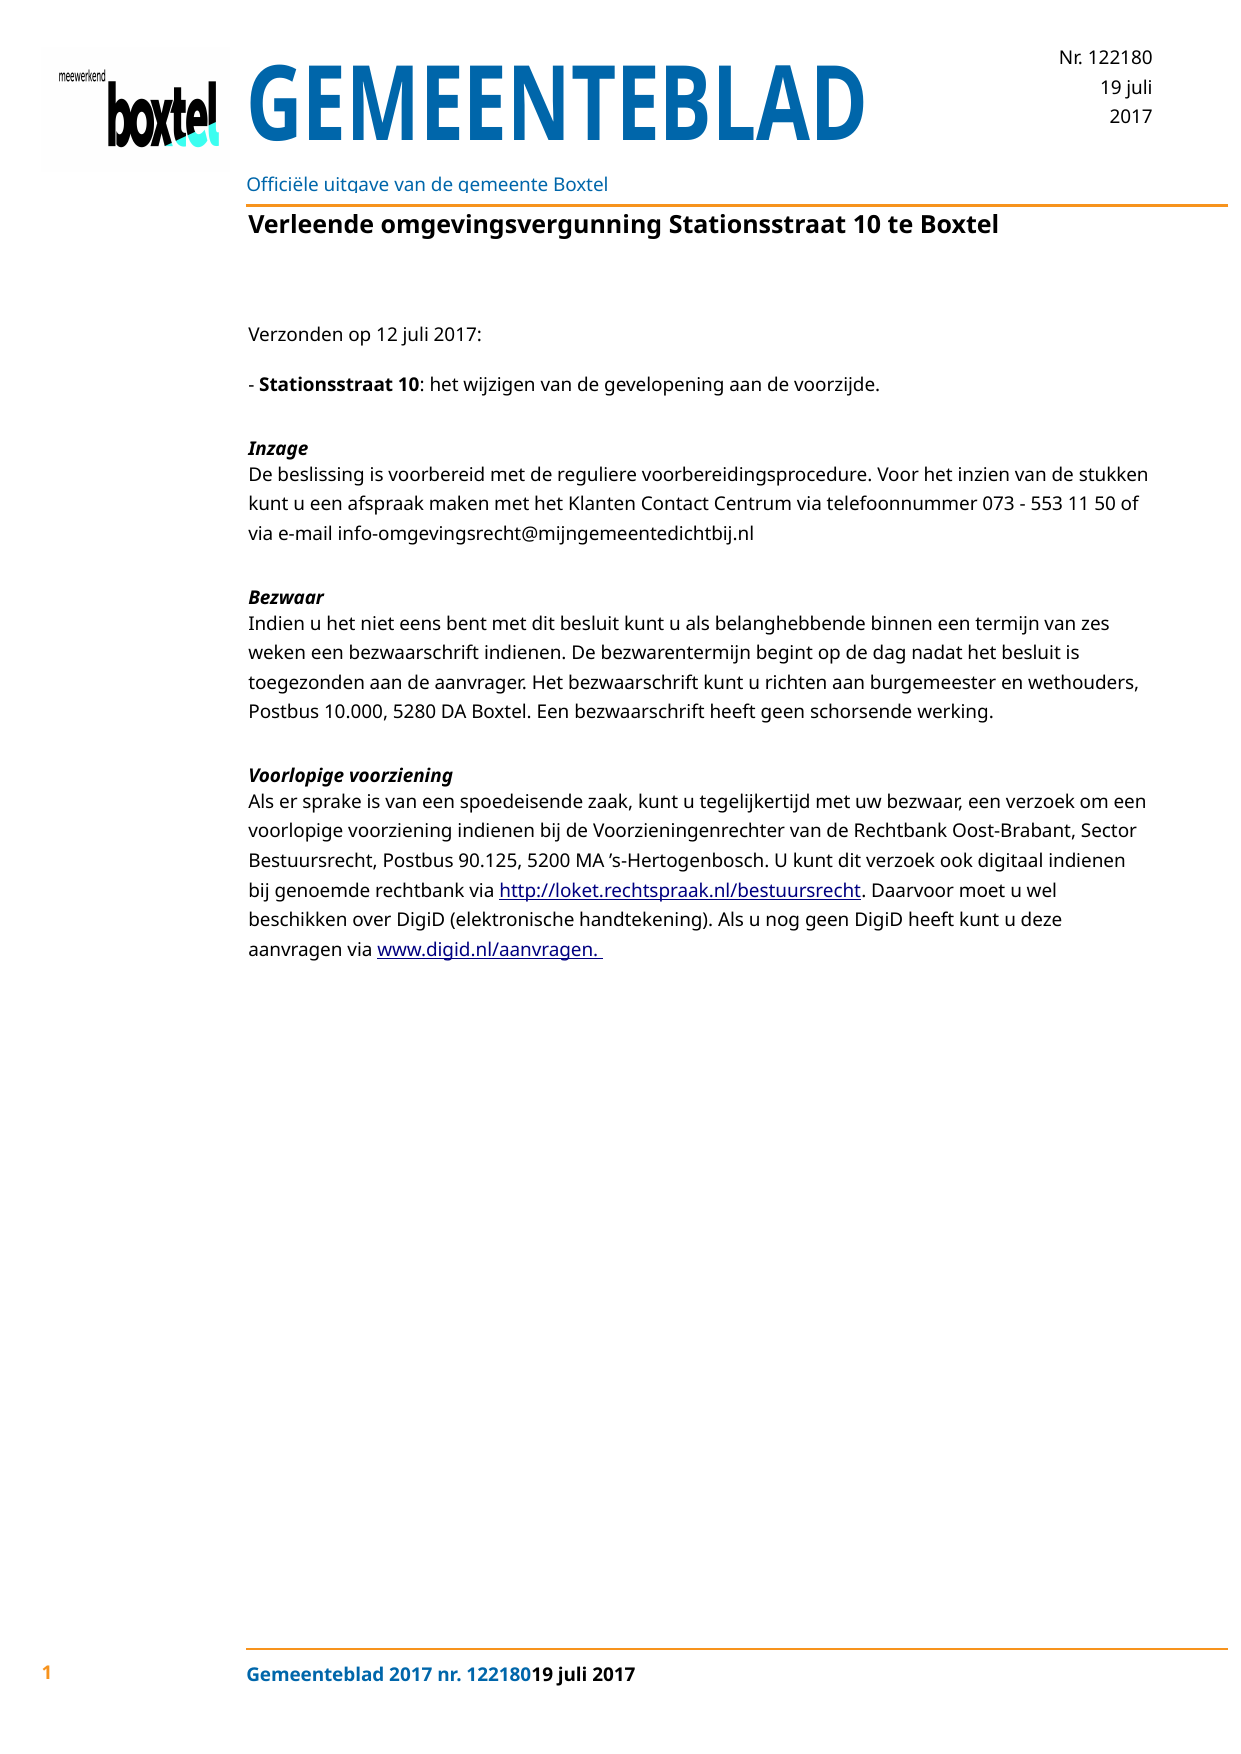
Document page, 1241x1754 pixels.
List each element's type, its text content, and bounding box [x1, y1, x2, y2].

text Voorlopige voorziening [248, 762, 1152, 788]
text - Stationsstraat 10: het wijzigen van de gevelopening aan de voorzijde. [248, 371, 1152, 397]
picture [41, 47, 231, 172]
text Indien u het niet eens bent met dit besluit kunt u als belanghebbende binnen een termijn van zes weken een bezwaarschrift indienen. De bezwarentermijn begint op de dag nadat het besluit is toegezonden aan de aanvrager. Het bezwaarschrift kunt u richten aan burgemeester en wethouders, Postbus 10.000, 5280 DA Boxtel. Een bezwaarschrift heeft geen schorsende werking. [248, 610, 1152, 724]
text Inzage [248, 435, 1152, 461]
text Als er sprake is van een spoedeisende zaak, kunt u tegelijkertijd met uw bezwaar, een verzoek om een voorlopige voorziening indienen bij de Voorzieningenrechter van de Rechtbank Oost-Brabant, Sector Bestuursrecht, Postbus 90.125, 5200 MA ’s-Hertogenbosch. U kunt dit verzoek ook digitaal indienen bij genoemde rechtbank via http://loket.rechtspraak.nl/bestuursrecht. Daarvoor moet u wel beschikken over DigiD (elektronische handtekening). Als u nog geen DigiD heeft kunt u deze aanvragen via www.digid.nl/aanvragen. [248, 788, 1152, 962]
text Verzonden op 12 juli 2017: [248, 321, 1152, 346]
text Bezwaar [248, 584, 1152, 610]
text Verleende omgevingsvergunning Stationsstraat 10 te Boxtel [248, 207, 1152, 241]
text De beslissing is voorbereid met de reguliere voorbereidingsprocedure. Voor het inzien van de stukken kunt u een afspraak maken met het Klanten Contact Centrum via telefoonnummer 073 - 553 11 50 of via e-mail info-omgevingsrecht@mijngemeentedichtbij.nl [248, 461, 1152, 546]
